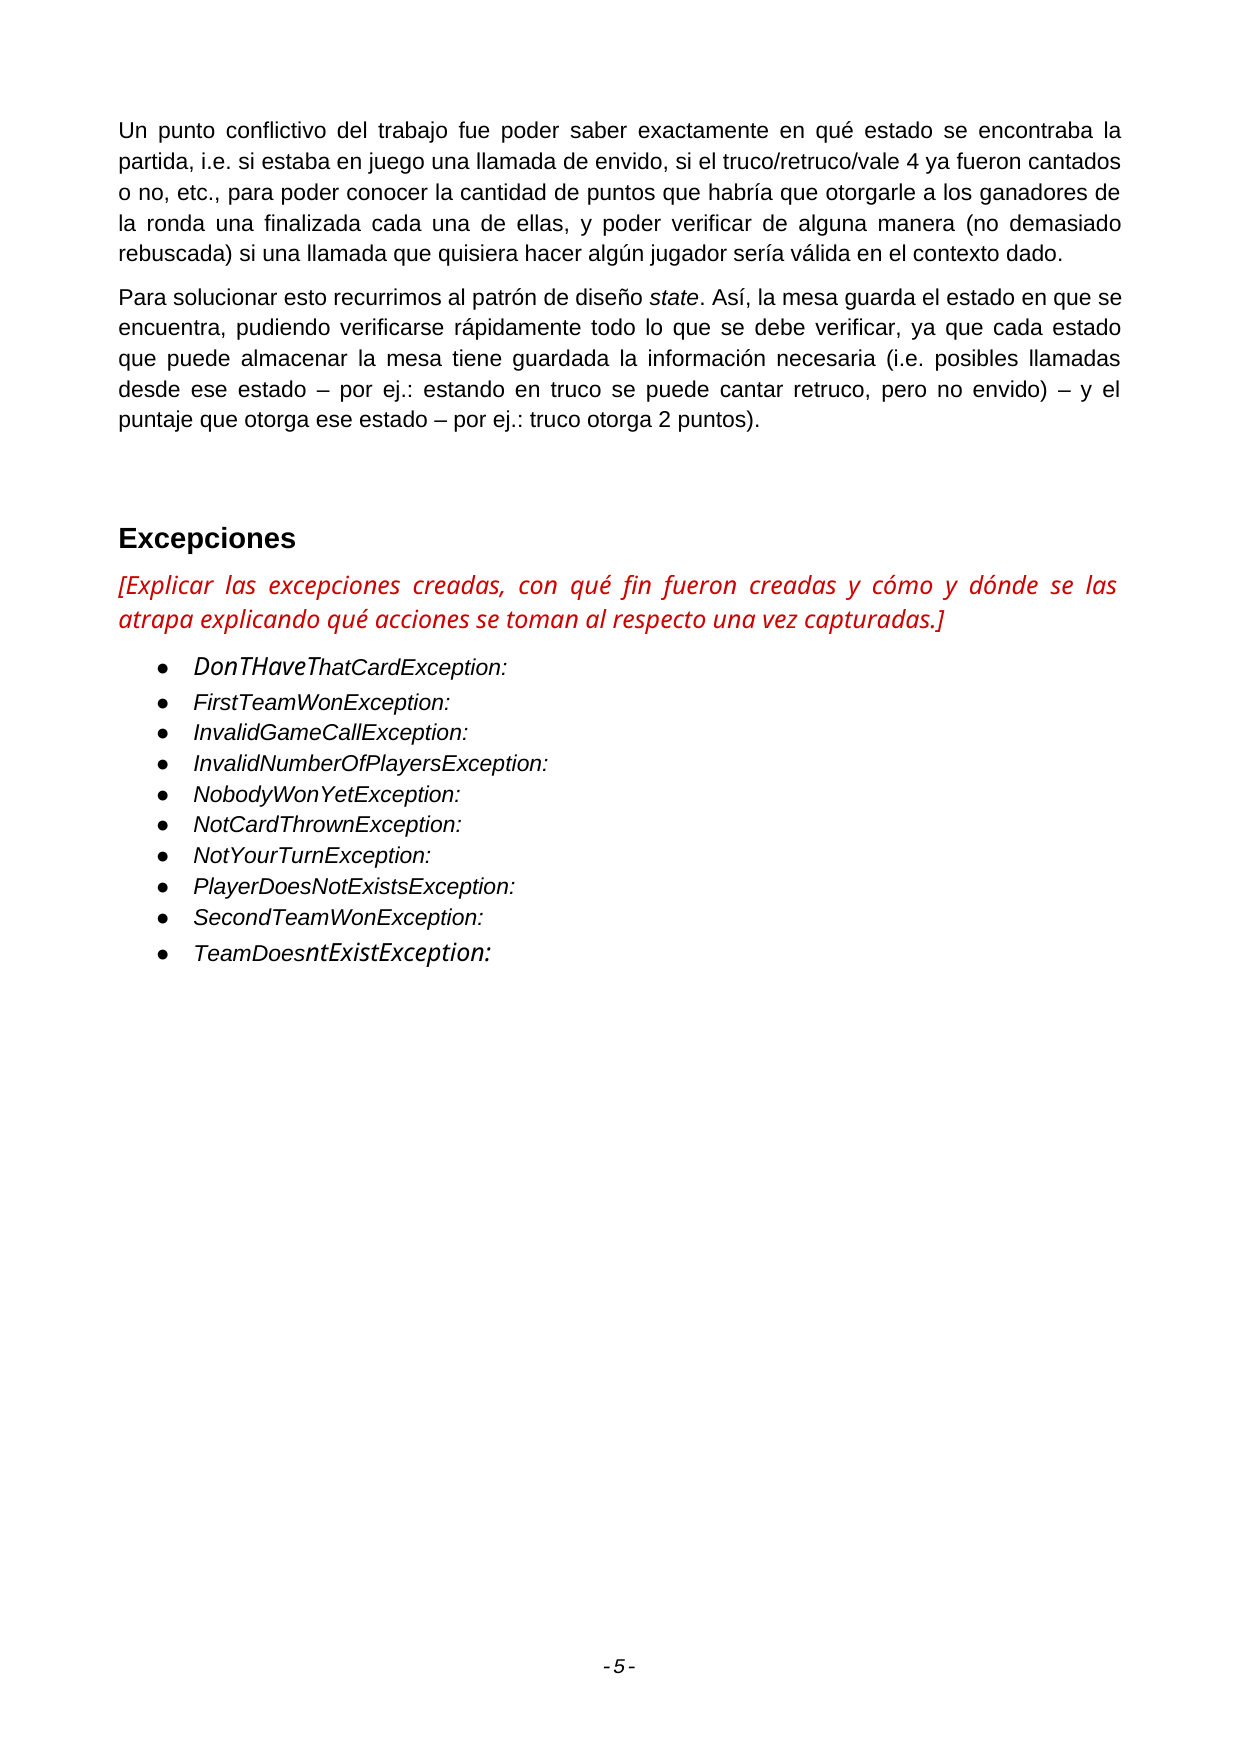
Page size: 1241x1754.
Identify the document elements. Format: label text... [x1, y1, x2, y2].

text [Explicar las excepciones creadas, con qué fin fueron creadas y cómo y dónde se las atrapa explicando qué acciones se toman al respecto una vez capturadas.] [118, 568, 1122, 636]
list NotYourTurnException: [156, 843, 1122, 868]
list DonTHaveThatCardException: [156, 648, 1122, 682]
list PlayerDoesNotExistsException: [156, 873, 1122, 899]
list SecondTeamWonException: [156, 904, 1122, 930]
list NobodyWonYetException: [156, 781, 1122, 807]
text Para solucionar esto recurrimos al patrón de diseño state. Así, la mesa guarda el estado en que se encuentra, pudiendo verificarse rápidamente todo lo que se debe verificar, ya que cada estado que puede almacenar la mesa tiene guardada la información necesaria (i.e. posibles llamadas desde ese estado – por ej.: estando en truco se puede cantar retruco, pero no envido) – y el puntaje que otorga ese estado – por ej.: truco otorga 2 puntos). [118, 284, 1122, 433]
list TeamDoesntExistException: [156, 935, 1122, 969]
list InvalidNumberOfPlayersException: [156, 751, 1122, 776]
list NotCardThrownException: [156, 812, 1122, 838]
text Un punto conflictivo del trabajo fue poder saber exactamente en qué estado se encontraba la partida, i.e. si estaba en juego una llamada de envido, si el truco/retruco/vale 4 ya fueron cantados o no, etc., para poder conocer la cantidad de puntos que habría que otorgarle a los ganadores de la ronda una finalizada cada una de ellas, y poder verificar de alguna manera (no demasiado rebuscada) si una llamada que quisiera hacer algún jugador sería válida en el contexto dado. [118, 118, 1122, 267]
list FirstTeamWonException: [156, 689, 1122, 715]
list InvalidGameCallException: [156, 720, 1122, 746]
subtitle Excepciones [118, 522, 1122, 554]
